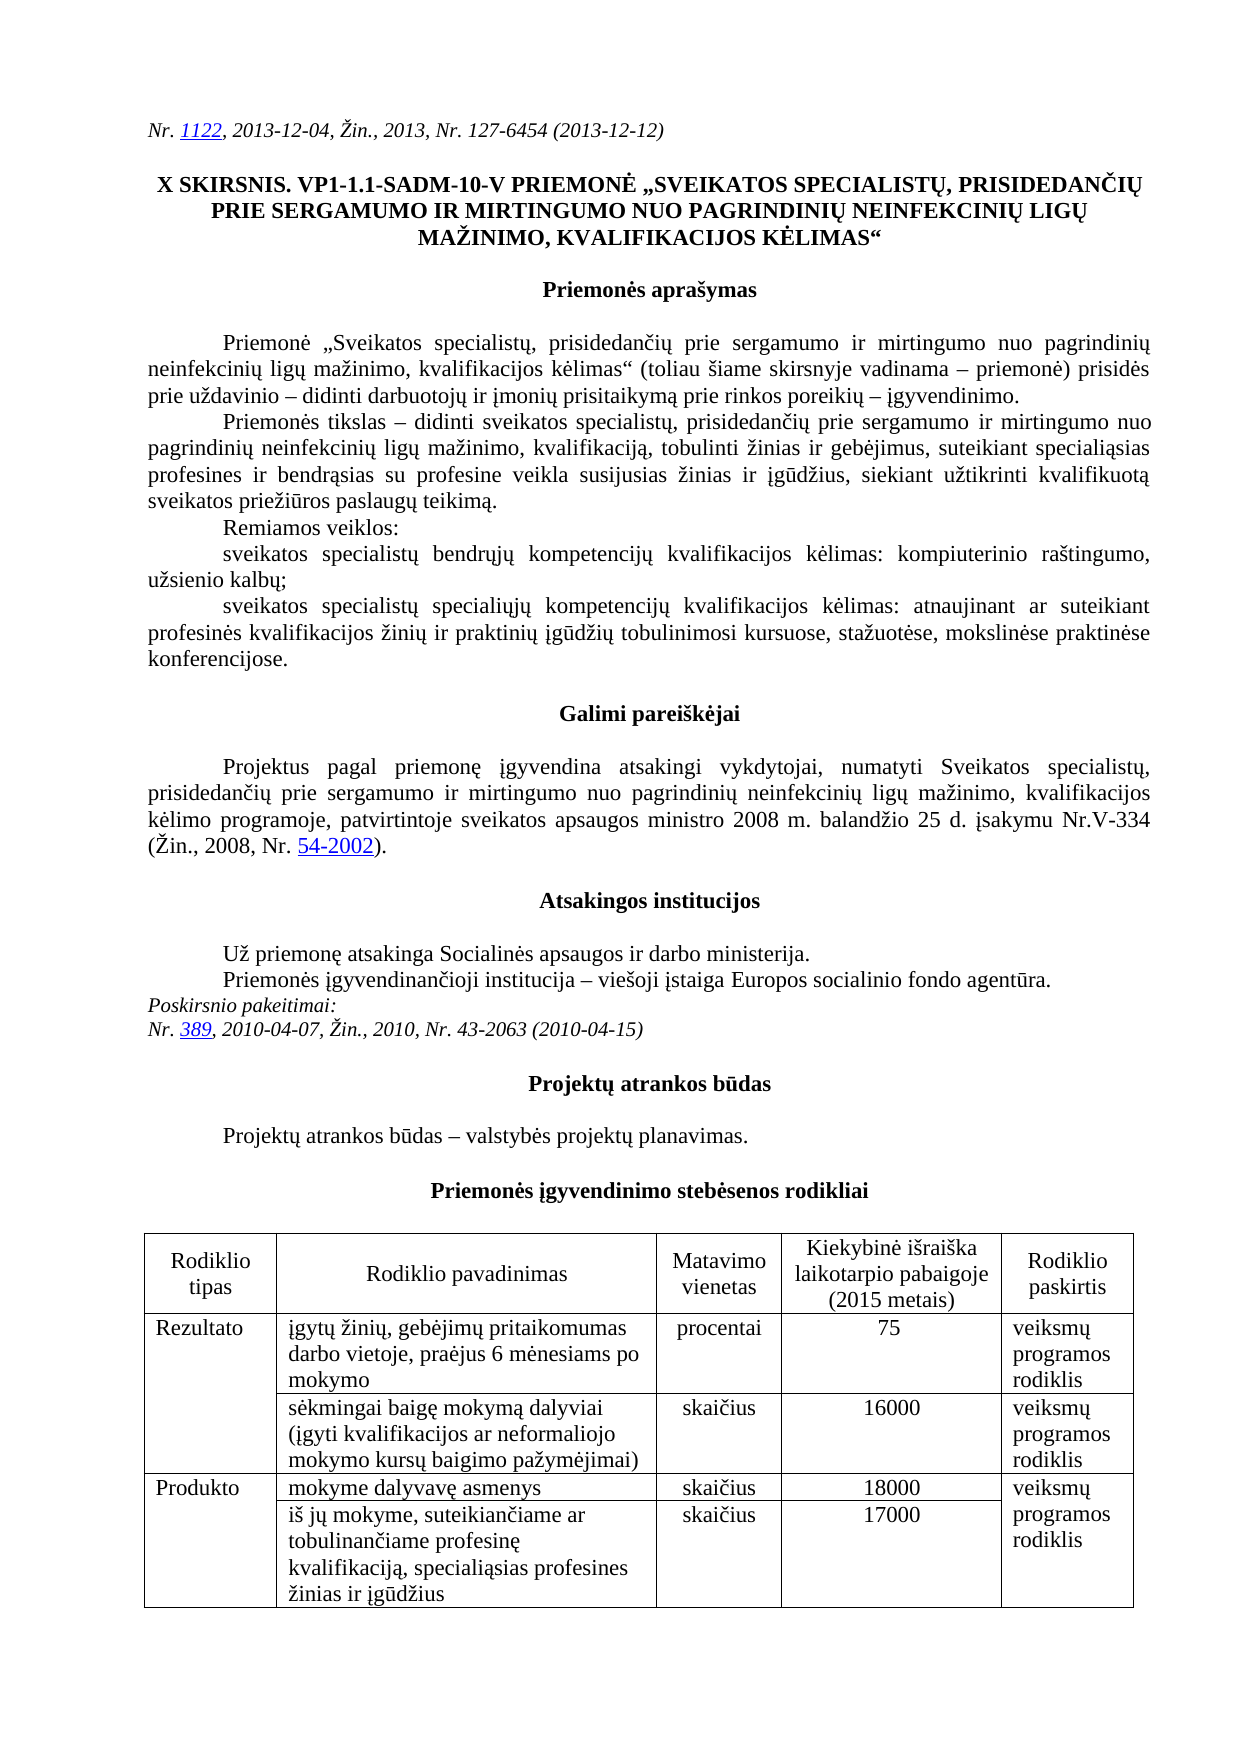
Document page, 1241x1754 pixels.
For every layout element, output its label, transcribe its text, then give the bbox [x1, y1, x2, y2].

table_header Rodiklio pavadinimas [277, 1234, 656, 1313]
text Atsakingos institucijos [148, 887, 1152, 914]
table_cell procentai [657, 1314, 781, 1393]
table_cell veiksmų programos rodiklis [1002, 1474, 1133, 1607]
text X SKIRSNIS. VP1-1.1-SADM-10-V PRIEMONĖ „SVEIKATOS SPECIALISTŲ, PRISIDEDANČIŲ PRIE SERGAMUMO IR MIRTINGUMO NUO PAGRINDINIŲ NEINFEKCINIŲ LIGŲ MAŽINIMO, KVALIFIKACIJOS KĖLIMAS“ [148, 171, 1152, 250]
table_header Matavimo vienetas [657, 1234, 781, 1313]
text Galimi pareiškėjai [148, 700, 1152, 727]
text Priemonė „Sveikatos specialistų, prisidedančių prie sergamumo ir mirtingumo nuo pagrindinių neinfekcinių ligų mažinimo, kvalifikacijos kėlimas“ (toliau šiame skirsnyje vadinama – priemonė) prisidės prie uždavinio – didinti darbuotojų ir įmonių prisitaikymą prie rinkos poreikių – įgyvendinimo. [148, 329, 1152, 408]
table_cell skaičius [657, 1394, 781, 1473]
table_cell skaičius [657, 1501, 781, 1607]
text Nr. 1122, 2013-12-04, Žin., 2013, Nr. 127-6454 (2013-12-12) [148, 118, 1152, 142]
text sveikatos specialistų bendrųjų kompetencijų kvalifikacijos kėlimas: kompiuterinio raštingumo, užsienio kalbų; [148, 540, 1152, 593]
text Priemonės aprašymas [148, 276, 1152, 303]
table_cell iš jų mokyme, suteikiančiame ar tobulinančiame profesinę kvalifikaciją, specialiąsias profesines žinias ir įgūdžius [277, 1501, 656, 1607]
table_cell 16000 [782, 1394, 1001, 1473]
table_cell skaičius [657, 1474, 781, 1500]
table_cell Produkto [145, 1474, 276, 1607]
text sveikatos specialistų specialiųjų kompetencijų kvalifikacijos kėlimas: atnaujinant ar suteikiant profesinės kvalifikacijos žinių ir praktinių įgūdžių tobulinimosi kursuose, stažuotėse, mokslinėse praktinėse konferencijose. [148, 593, 1152, 672]
table_cell sėkmingai baigę mokymą dalyviai (įgyti kvalifikacijos ar neformaliojo mokymo kursų baigimo pažymėjimai) [277, 1394, 656, 1473]
table_cell 17000 [782, 1501, 1001, 1607]
table_cell veiksmų programos rodiklis [1002, 1394, 1133, 1473]
table_header Rodiklio tipas [145, 1234, 276, 1313]
text Projektus pagal priemonę įgyvendina atsakingi vykdytojai, numatyti Sveikatos specialistų, prisidedančių prie sergamumo ir mirtingumo nuo pagrindinių neinfekcinių ligų mažinimo, kvalifikacijos kėlimo programoje, patvirtintoje sveikatos apsaugos ministro 2008 m. balandžio 25 d. įsakymu Nr.V-334 (Žin., 2008, Nr. 54-2002). [148, 753, 1152, 858]
text Poskirsnio pakeitimai: [148, 993, 1152, 1017]
text Remiamos veiklos: [148, 513, 1152, 540]
text Priemonės tikslas – didinti sveikatos specialistų, prisidedančių prie sergamumo ir mirtingumo nuo pagrindinių neinfekcinių ligų mažinimo, kvalifikaciją, tobulinti žinias ir gebėjimus, suteikiant specialiąsias profesines ir bendrąsias su profesine veikla susijusias žinias ir įgūdžius, siekiant užtikrinti kvalifikuotą sveikatos priežiūros paslaugų teikimą. [148, 408, 1152, 513]
text Priemonės įgyvendinančioji institucija – viešoji įstaiga Europos socialinio fondo agentūra. [148, 966, 1152, 993]
text Nr. 389, 2010-04-07, Žin., 2010, Nr. 43-2063 (2010-04-15) [148, 1017, 1152, 1041]
text Projektų atrankos būdas – valstybės projektų planavimas. [148, 1122, 1152, 1149]
table_cell Rezultato [145, 1314, 276, 1473]
text Priemonės įgyvendinimo stebėsenos rodikliai [148, 1177, 1152, 1204]
text Už priemonę atsakinga Socialinės apsaugos ir darbo ministerija. [148, 940, 1152, 966]
text Projektų atrankos būdas [148, 1069, 1152, 1096]
table_cell įgytų žinių, gebėjimų pritaikomumas darbo vietoje, praėjus 6 mėnesiams po mokymo [277, 1314, 656, 1393]
table_cell veiksmų programos rodiklis [1002, 1314, 1133, 1393]
table_cell 75 [782, 1314, 1001, 1393]
table_cell 18000 [782, 1474, 1001, 1500]
table_cell mokyme dalyvavę asmenys [277, 1474, 656, 1500]
table_header Rodiklio paskirtis [1002, 1234, 1133, 1313]
table_header Kiekybinė išraiška laikotarpio pabaigoje (2015 metais) [782, 1234, 1001, 1313]
